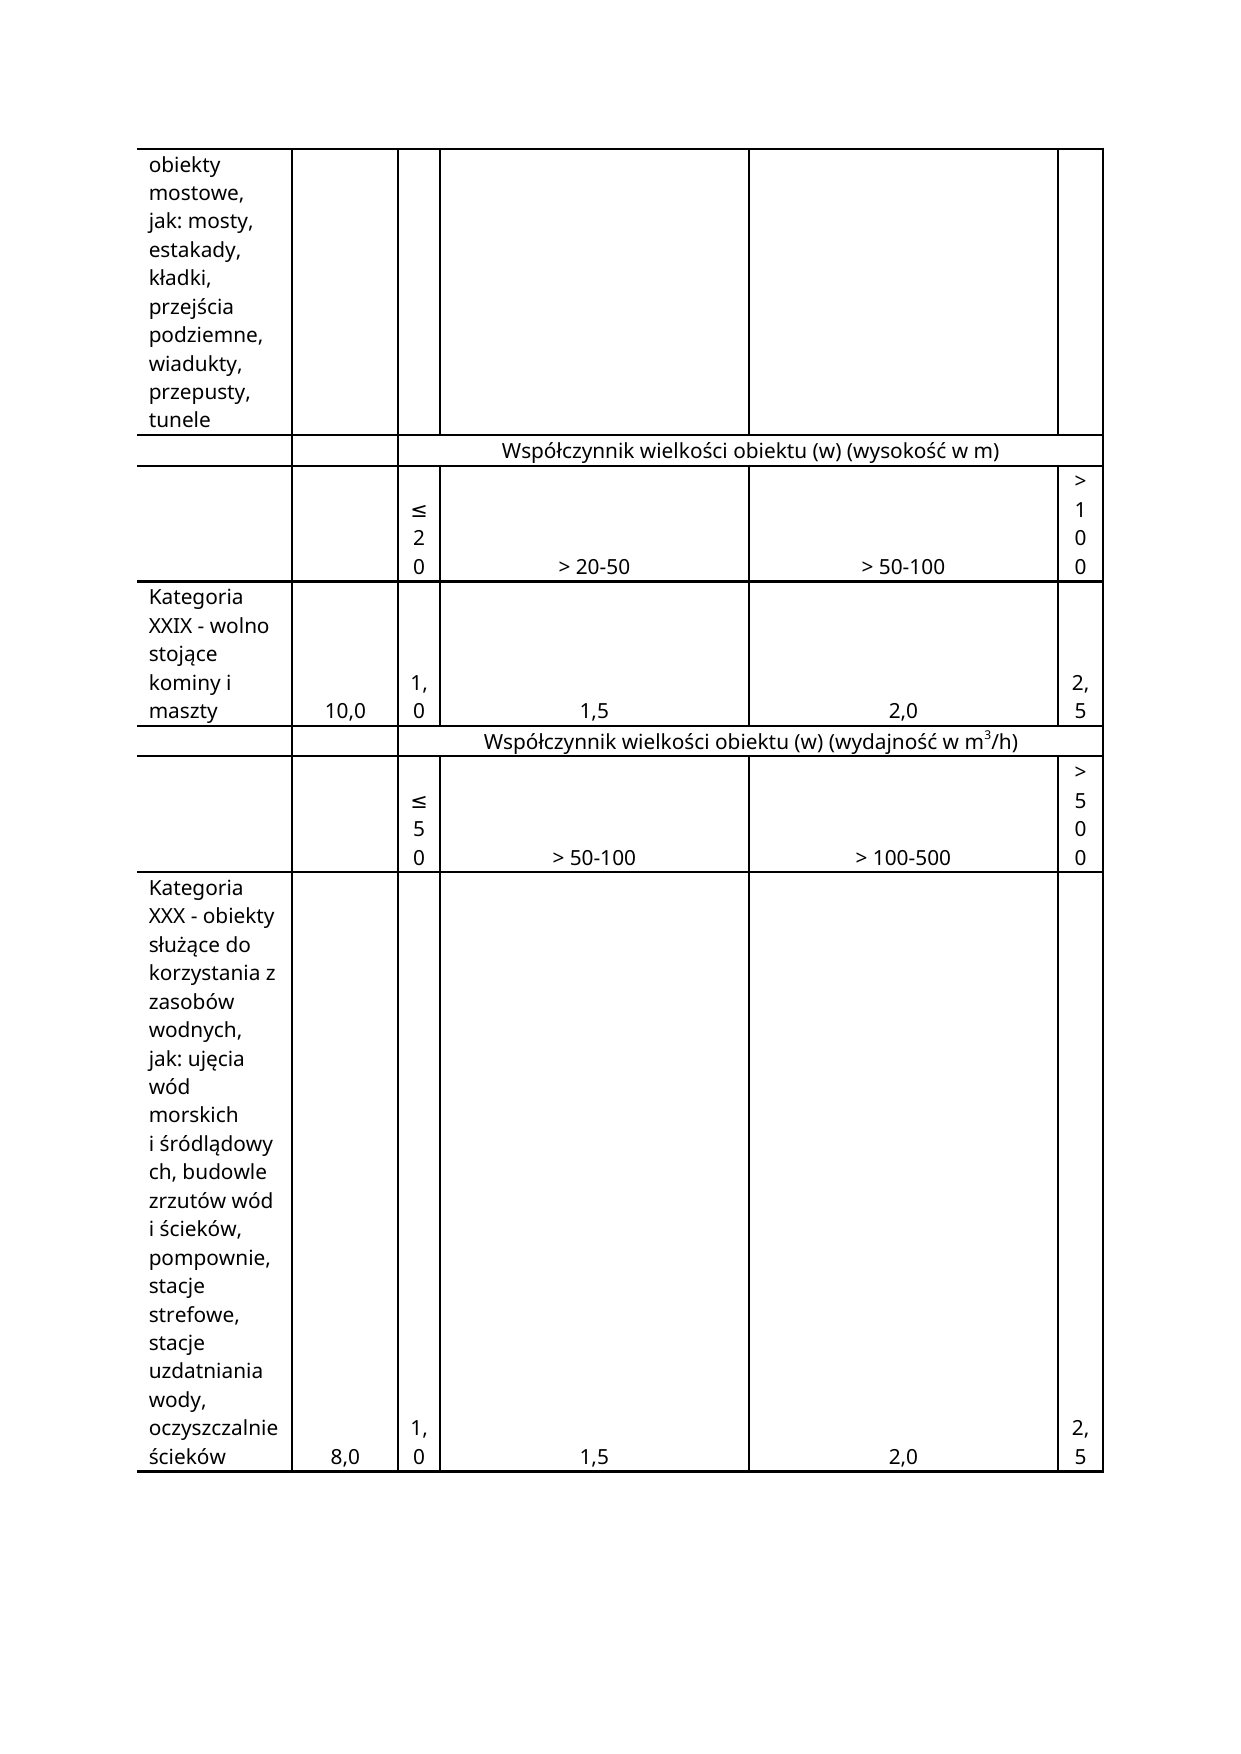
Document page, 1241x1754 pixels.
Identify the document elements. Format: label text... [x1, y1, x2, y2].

table_cell [293, 150, 397, 434]
table_cell 1,5 [441, 583, 748, 725]
table_cell > 100-500 [750, 757, 1057, 871]
table_cell 2,5 [1059, 873, 1102, 1470]
table_cell > 50-100 [750, 467, 1057, 580]
table_cell ≤ 20 [399, 467, 439, 580]
table_cell [441, 150, 748, 434]
table_cell [137, 727, 291, 755]
table_cell Kategoria XXIX - wolno stojące kominy i maszty [137, 583, 291, 725]
table_cell > 100 [1059, 467, 1102, 580]
table_cell 2,0 [750, 583, 1057, 725]
table_cell 2,5 [1059, 583, 1102, 725]
table_cell [293, 467, 397, 580]
table_cell > 500 [1059, 757, 1102, 871]
table_cell [1059, 150, 1102, 434]
table_cell Kategoria XXX - obiekty służące do korzystania z zasobów wodnych, jak: ujęcia wód morskich i śródlądowych, budowle zrzutów wód i ścieków, pompownie, stacje strefowe, stacje uzdatniania wody, oczyszczalnie ścieków [137, 873, 291, 1470]
table_cell obiekty mostowe, jak: mosty, estakady, kładki, przejścia podziemne, wiadukty, przepusty, tunele [137, 150, 291, 434]
table_cell > 20-50 [441, 467, 748, 580]
table_cell [293, 757, 397, 871]
table_cell [399, 150, 439, 434]
table_cell 1,0 [399, 583, 439, 725]
table_cell 1,5 [441, 873, 748, 1470]
table_cell 10,0 [293, 583, 397, 725]
table_cell [750, 150, 1057, 434]
table_cell > 50-100 [441, 757, 748, 871]
table_cell 2,0 [750, 873, 1057, 1470]
table_cell [137, 757, 291, 871]
table_cell 1,0 [399, 873, 439, 1470]
table_cell [137, 467, 291, 580]
table_cell ≤ 50 [399, 757, 439, 871]
table_cell [293, 436, 397, 464]
table_cell Współczynnik wielkości obiektu (w) (wysokość w m) [399, 436, 1102, 464]
table_cell Współczynnik wielkości obiektu (w) (wydajność w m3/h) [399, 727, 1102, 755]
table_cell [293, 727, 397, 755]
table_cell 8,0 [293, 873, 397, 1470]
table_cell [137, 436, 291, 464]
